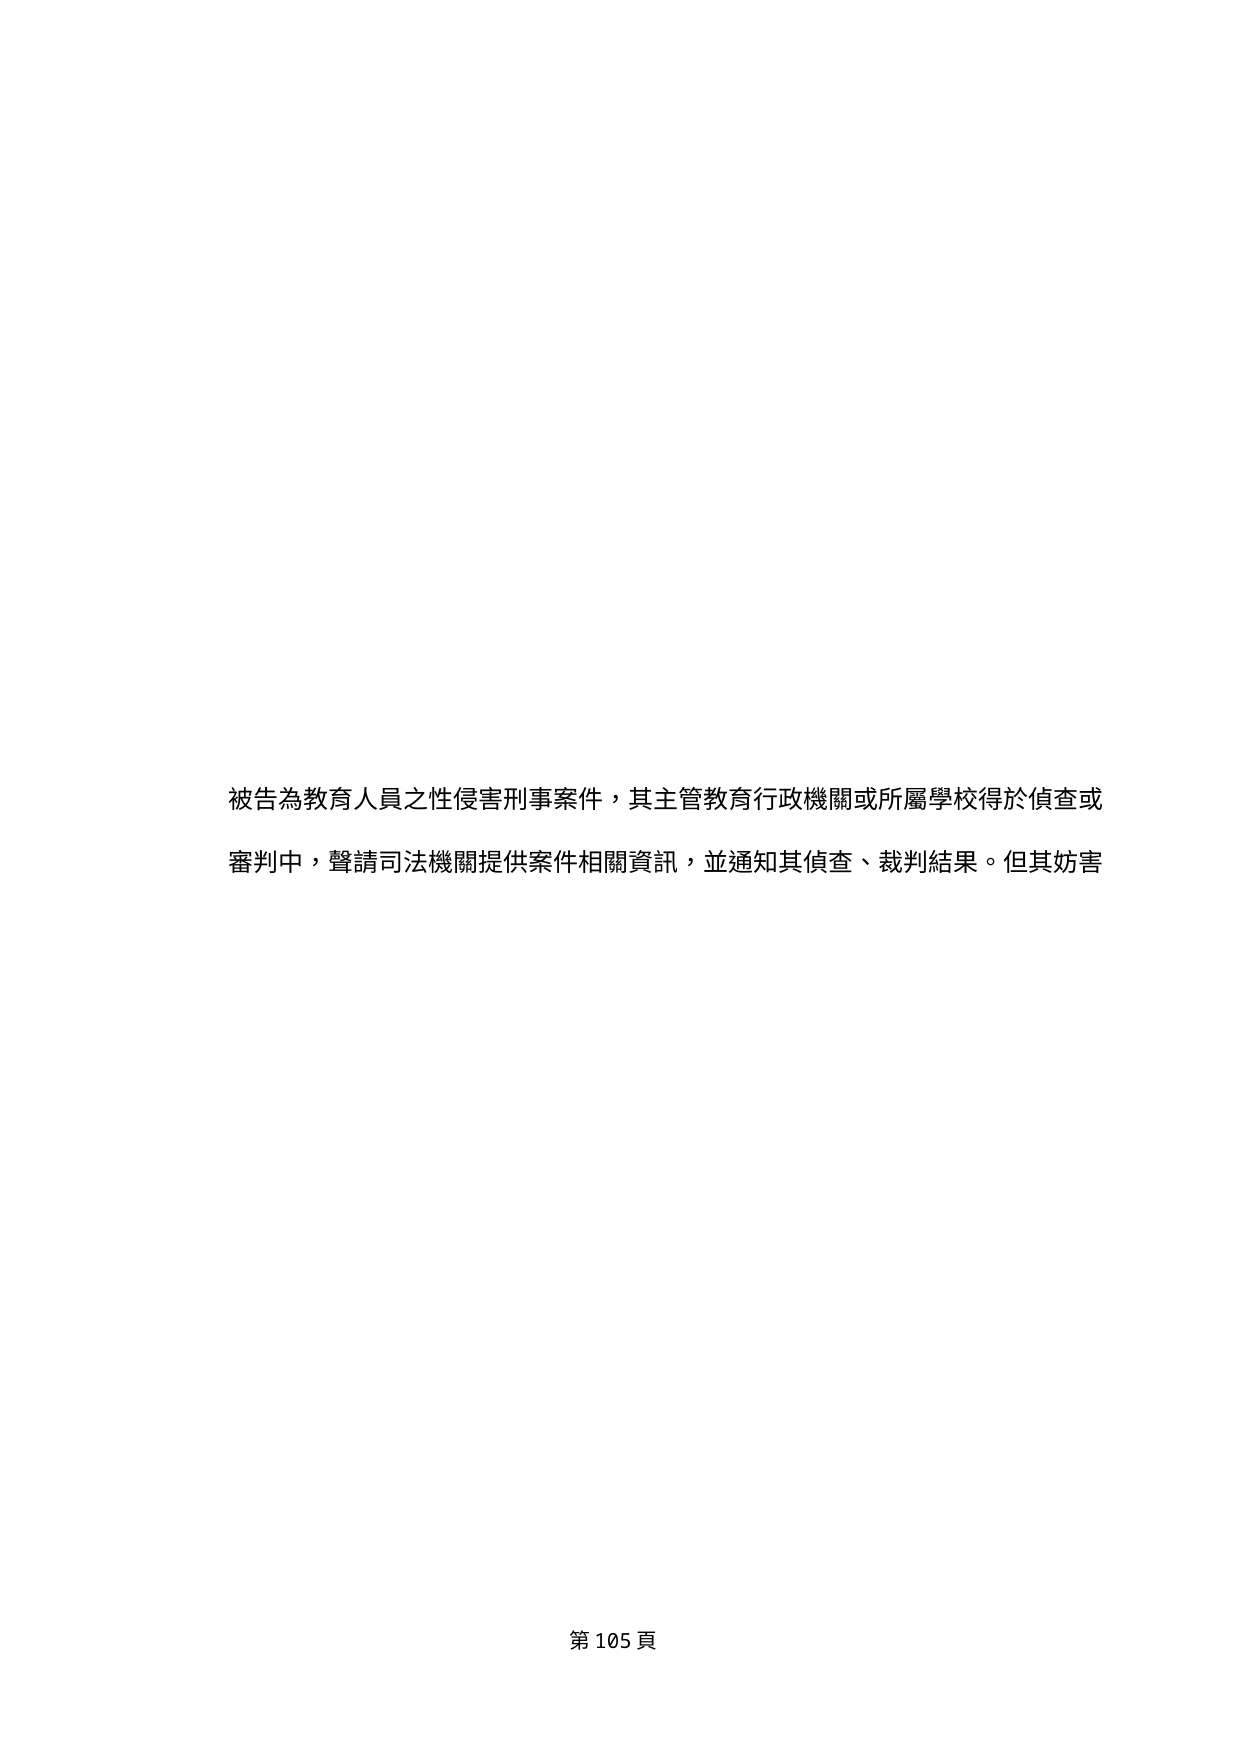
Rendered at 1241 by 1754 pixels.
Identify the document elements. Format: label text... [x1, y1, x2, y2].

text 被告為教育人員之性侵害刑事案件，其主管教育行政機關或所屬學校得於偵查或審判中，聲請司法機關提供案件相關資訊，並通知其偵查、裁判結果。但其妨害 [229, 756, 1107, 881]
